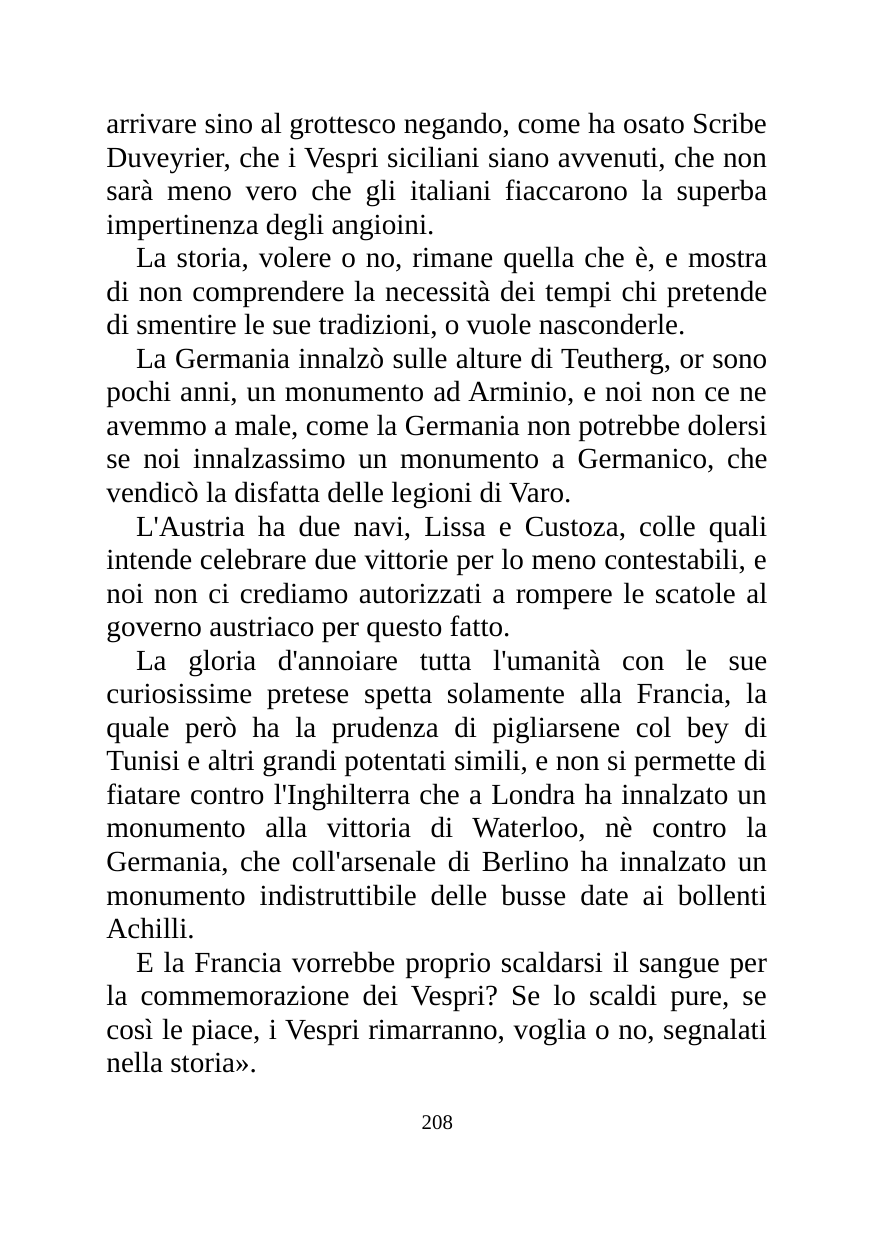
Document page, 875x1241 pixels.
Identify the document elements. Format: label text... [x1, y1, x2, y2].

text La Germania innalzò sulle alture di Teutherg, or sono pochi anni, un monumento ad Arminio, e noi non ce ne avemmo a male, come la Germania non potrebbe dolersi se noi innalzassimo un monumento a Germanico, che vendicò la disfatta delle legioni di Varo. [106, 341, 768, 509]
text arrivare sino al grottesco negando, come ha osato Scribe Duveyrier, che i Vespri siciliani siano avvenuti, che non sarà meno vero che gli italiani fiaccarono la superba impertinenza degli angioini. [106, 106, 768, 240]
text E la Francia vorrebbe proprio scaldarsi il sangue per la commemorazione dei Vespri? Se lo scaldi pure, se così le piace, i Vespri rimarranno, voglia o no, segnalati nella storia». [106, 945, 768, 1079]
text L'Austria ha due navi, Lissa e Custoza, colle quali intende celebrare due vittorie per lo meno contestabili, e noi non ci crediamo autorizzati a rompere le scatole al governo austriaco per questo fatto. [106, 509, 768, 643]
text La storia, volere o no, rimane quella che è, e mostra di non comprendere la necessità dei tempi chi pretende di smentire le sue tradizioni, o vuole nasconderle. [106, 240, 768, 341]
text La gloria d'annoiare tutta l'umanità con le sue curiosissime pretese spetta solamente alla Francia, la quale però ha la prudenza di pigliarsene col bey di Tunisi e altri grandi potentati simili, e non si permette di fiatare contro l'Inghilterra che a Londra ha innalzato un monumento alla vittoria di Waterloo, nè contro la Germania, che coll'arsenale di Berlino ha innalzato un monumento indistruttibile delle busse date ai bollenti Achilli. [106, 643, 768, 945]
